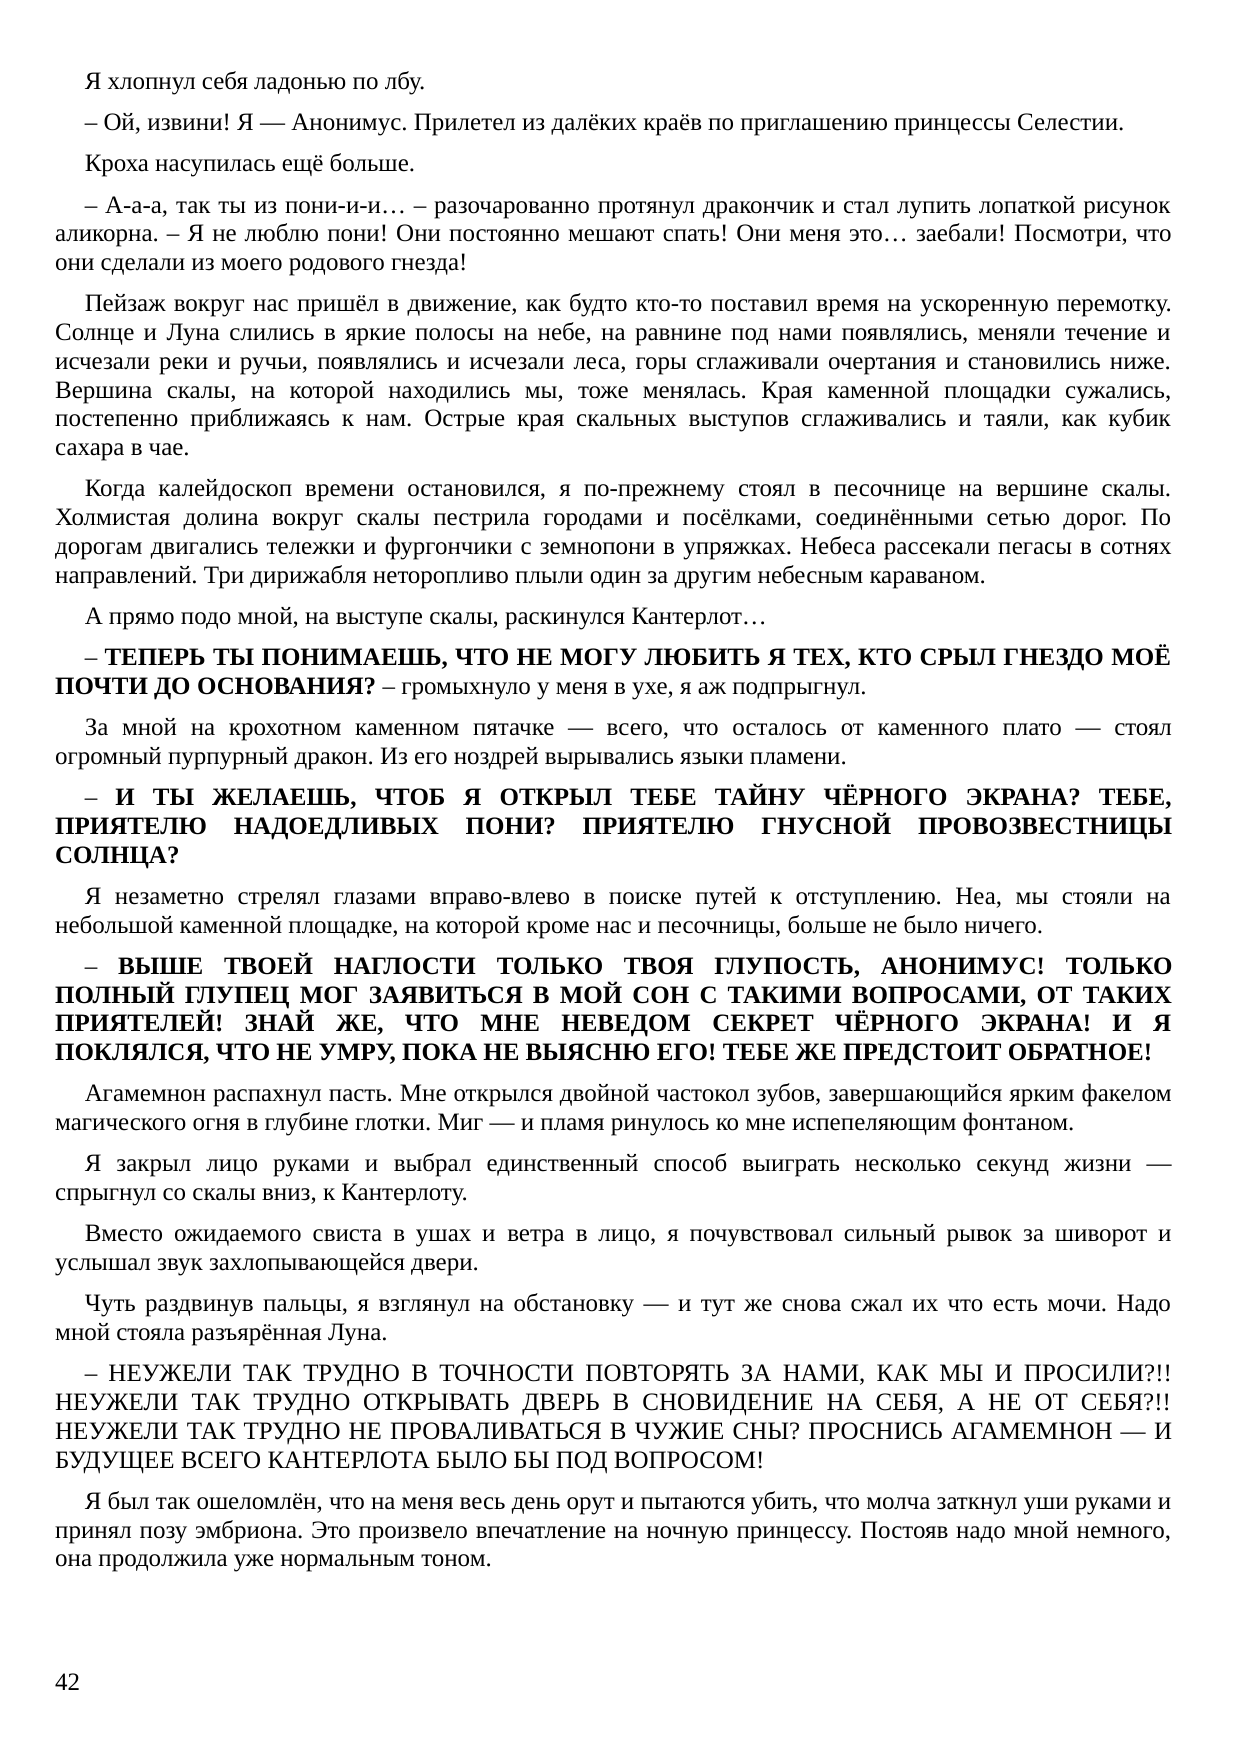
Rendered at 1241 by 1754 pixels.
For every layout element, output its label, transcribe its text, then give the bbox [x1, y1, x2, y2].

text Я незаметно стрелял глазами вправо-влево в поиске путей к отступлению. Неа, мы стояли на небольшой каменной площадке, на которой кроме нас и песочницы, больше не было ничего. [55, 881, 1173, 938]
text Вместо ожидаемого свиста в ушах и ветра в лицо, я почувствовал сильный рывок за шиворот и услышал звук захлопывающейся двери. [55, 1218, 1173, 1276]
text – А-а-а, так ты из пони-и-и… – разочарованно протянул дракончик и стал лупить лопаткой рисунок аликорна. – Я не люблю пони! Они постоянно мешают спать! Они меня это… заебали! Посмотри, что они сделали из моего родового гнезда! [55, 190, 1173, 276]
text Чуть раздвинув пальцы, я взглянул на обстановку — и тут же снова сжал их что есть мочи. Надо мной стояла разъярённая Луна. [55, 1288, 1173, 1346]
text Пейзаж вокруг нас пришёл в движение, как будто кто-то поставил время на ускоренную перемотку. Солнце и Луна слились в яркие полосы на небе, на равнине под нами появлялись, меняли течение и исчезали реки и ручьи, появлялись и исчезали леса, горы сглаживали очертания и становились ниже. Вершина скалы, на которой находились мы, тоже менялась. Края каменной площадки сужались, постепенно приближаясь к нам. Острые края скальных выступов сглаживались и таяли, как кубик сахара в чае. [55, 288, 1173, 461]
text Я был так ошеломлён, что на меня весь день орут и пытаются убить, что молча заткнул уши руками и принял позу эмбриона. Это произвело впечатление на ночную принцессу. Постояв надо мной немного, она продолжила уже нормальным тоном. [55, 1486, 1173, 1572]
text – ВЫШЕ ТВОЕЙ НАГЛОСТИ ТОЛЬКО ТВОЯ ГЛУПОСТЬ, АНОНИМУС! ТОЛЬКО ПОЛНЫЙ ГЛУПЕЦ МОГ ЗАЯВИТЬСЯ В МОЙ СОН С ТАКИМИ ВОПРОСАМИ, ОТ ТАКИХ ПРИЯТЕЛЕЙ! ЗНАЙ ЖЕ, ЧТО МНЕ НЕВЕДОМ СЕКРЕТ ЧЁРНОГО ЭКРАНА! И Я ПОКЛЯЛСЯ, ЧТО НЕ УМРУ, ПОКА НЕ ВЫЯСНЮ ЕГО! ТЕБЕ ЖЕ ПРЕДСТОИТ ОБРАТНОЕ! [55, 951, 1173, 1066]
text – НЕУЖЕЛИ ТАК ТРУДНО В ТОЧНОСТИ ПОВТОРЯТЬ ЗА НАМИ, КАК МЫ И ПРОСИЛИ?!! НЕУЖЕЛИ ТАК ТРУДНО ОТКРЫВАТЬ ДВЕРЬ В СНОВИДЕНИЕ НА СЕБЯ, А НЕ ОТ СЕБЯ?!! НЕУЖЕЛИ ТАК ТРУДНО НЕ ПРОВАЛИВАТЬСЯ В ЧУЖИЕ СНЫ? ПРОСНИСЬ АГАМЕМНОН — И БУДУЩЕЕ ВСЕГО КАНТЕРЛОТА БЫЛО БЫ ПОД ВОПРОСОМ! [55, 1358, 1173, 1473]
text – И ТЫ ЖЕЛАЕШЬ, ЧТОБ Я ОТКРЫЛ ТЕБЕ ТАЙНУ ЧЁРНОГО ЭКРАНА? ТЕБЕ, ПРИЯТЕЛЮ НАДОЕДЛИВЫХ ПОНИ? ПРИЯТЕЛЮ ГНУСНОЙ ПРОВОЗВЕСТНИЦЫ СОЛНЦА? [55, 782, 1173, 868]
text – ТЕПЕРЬ ТЫ ПОНИМАЕШЬ, ЧТО НЕ МОГУ ЛЮБИТЬ Я ТЕХ, КТО СРЫЛ ГНЕЗДО МОЁ ПОЧТИ ДО ОСНОВАНИЯ? – громыхнуло у меня в ухе, я аж подпрыгнул. [55, 642, 1173, 700]
text Агамемнон распахнул пасть. Мне открылся двойной частокол зубов, завершающийся ярким факелом магического огня в глубине глотки. Миг — и пламя ринулось ко мне испепеляющим фонтаном. [55, 1078, 1173, 1136]
text Когда калейдоскоп времени остановился, я по-прежнему стоял в песочнице на вершине скалы. Холмистая долина вокруг скалы пестрила городами и посёлками, соединёнными сетью дорог. По дорогам двигались тележки и фургончики с земнопони в упряжках. Небеса рассекали пегасы в сотнях направлений. Три дирижабля неторопливо плыли один за другим небесным караваном. [55, 473, 1173, 588]
text – Ой, извини! Я — Анонимус. Прилетел из далёких краёв по приглашению принцессы Селестии. [55, 107, 1173, 136]
text А прямо подо мной, на выступе скалы, раскинулся Кантерлот… [55, 601, 1173, 630]
text Я закрыл лицо руками и выбрал единственный способ выиграть несколько секунд жизни — спрыгнул со скалы вниз, к Кантерлоту. [55, 1148, 1173, 1206]
text За мной на крохотном каменном пятачке — всего, что осталось от каменного плато — стоял огромный пурпурный дракон. Из его ноздрей вырывались языки пламени. [55, 712, 1173, 770]
text Кроха насупилась ещё больше. [55, 148, 1173, 177]
text Я хлопнул себя ладонью по лбу. [55, 66, 1173, 95]
